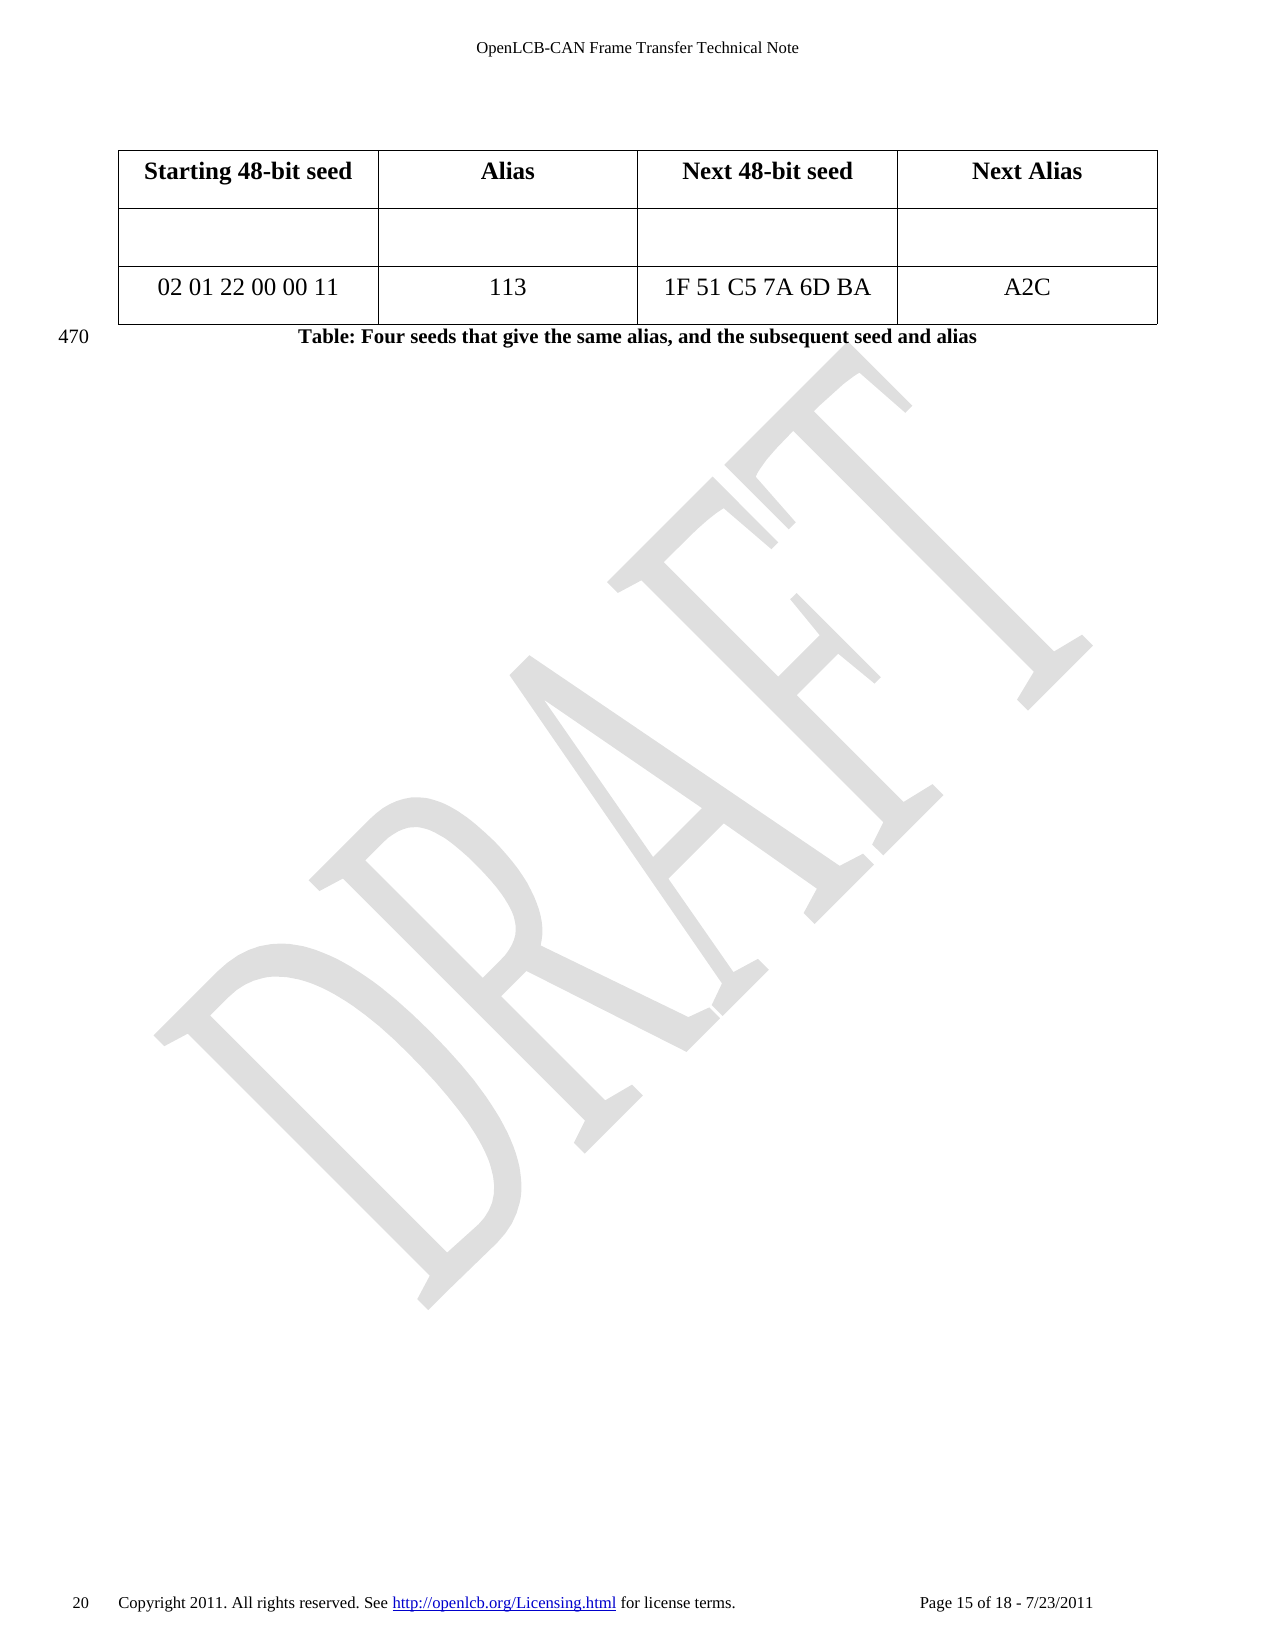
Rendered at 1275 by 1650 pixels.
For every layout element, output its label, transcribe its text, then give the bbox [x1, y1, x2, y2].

table_cell [638, 209, 897, 266]
table_cell [379, 209, 637, 266]
table_cell [119, 209, 378, 266]
table_cell 02 01 22 00 00 11 [119, 267, 378, 324]
table_header Starting 48-bit seed [119, 151, 378, 208]
table_header Next Alias [898, 151, 1157, 208]
text Table: Four seeds that give the same alias, and the subsequent seed and alias [118, 325, 1157, 348]
table_cell [898, 209, 1157, 266]
table_cell A2C [898, 267, 1157, 324]
table_header Alias [379, 151, 637, 208]
table_header Next 48-bit seed [638, 151, 897, 208]
table_cell 113 [379, 267, 637, 324]
table_cell 1F 51 C5 7A 6D BA [638, 267, 897, 324]
